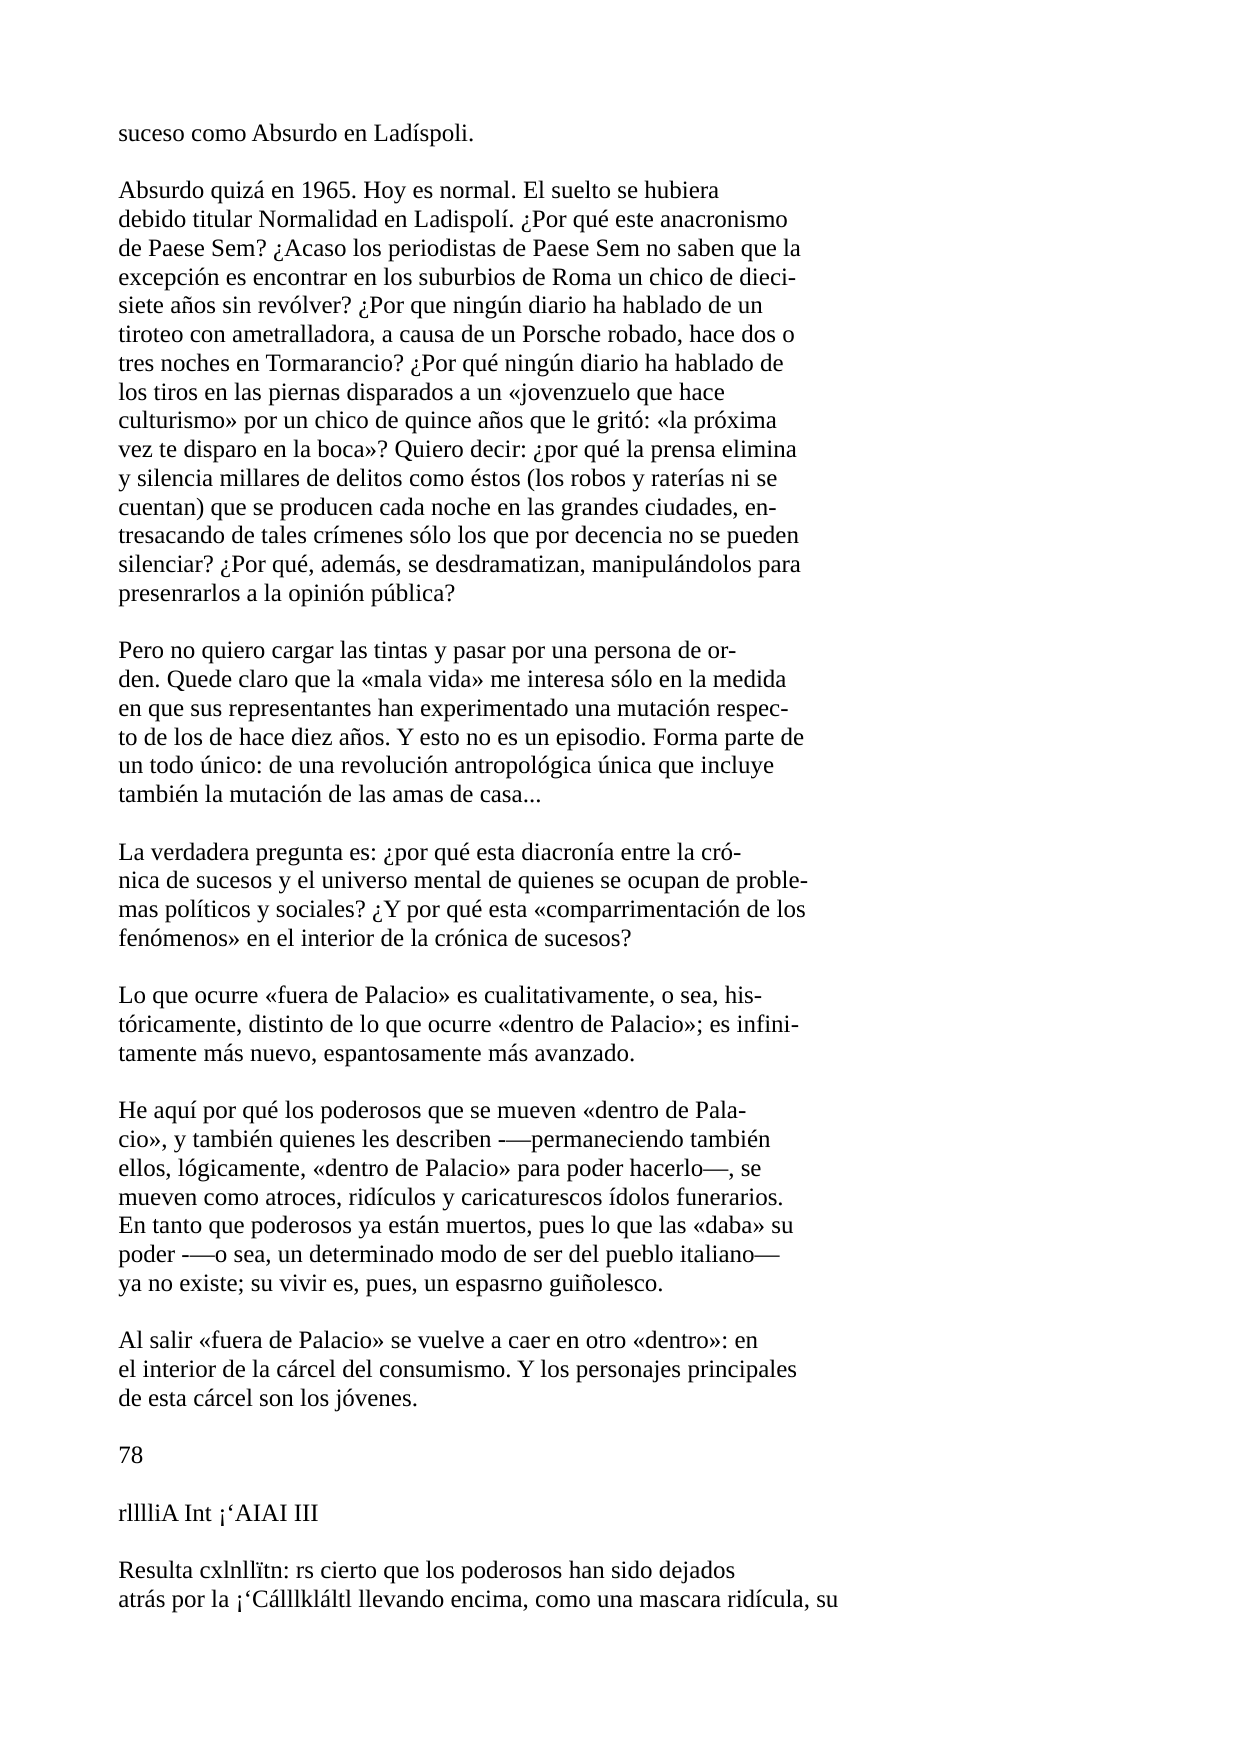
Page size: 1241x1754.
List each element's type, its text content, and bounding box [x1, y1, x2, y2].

text excepción es encontrar en los suburbios de Roma un chico de dieci- [118, 262, 1122, 291]
text Pero no quiero cargar las tintas y pasar por una persona de or- [118, 636, 1122, 664]
text cuentan) que se producen cada noche en las grandes ciudades, en- [118, 492, 1122, 521]
text presenrarlos a la opinión pública? [118, 578, 1122, 607]
text Lo que ocurre «fuera de Palacio» es cualitativamente, o sea, his- [118, 981, 1122, 1009]
text La verdadera pregunta es: ¿por qué esta diacronía entre la cró- [118, 837, 1122, 866]
text den. Quede claro que la «mala vida» me interesa sólo en la medida [118, 664, 1122, 693]
text tóricamente, distinto de lo que ocurre «dentro de Palacio»; es infini- [118, 1009, 1122, 1038]
text un todo único: de una revolución antropológica única que incluye [118, 751, 1122, 779]
text los tiros en las piernas disparados a un «jovenzuelo que hace [118, 377, 1122, 406]
text tiroteo con ametralladora, a causa de un Porsche robado, hace dos o [118, 319, 1122, 348]
text ya no existe; su vivir es, pues, un espasrno guiñolesco. [118, 1268, 1122, 1297]
text Absurdo quizá en 1965. Hoy es normal. El suelto se hubiera [118, 176, 1122, 204]
text vez te disparo en la boca»? Quiero decir: ¿por qué la prensa elimina [118, 434, 1122, 463]
text de Paese Sem? ¿Acaso los periodistas de Paese Sem no saben que la [118, 233, 1122, 262]
text también la mutación de las amas de casa... [118, 779, 1122, 808]
text tres noches en Tormarancio? ¿Por qué ningún diario ha hablado de [118, 348, 1122, 377]
text cio», y también quienes les describen -—permaneciendo también [118, 1124, 1122, 1153]
text to de los de hace diez años. Y esto no es un episodio. Forma parte de [118, 722, 1122, 751]
text nica de sucesos y el universo mental de quienes se ocupan de proble- [118, 866, 1122, 894]
text poder -—o sea, un determinado modo de ser del pueblo italiano— [118, 1239, 1122, 1268]
text Al salir «fuera de Palacio» se vuelve a caer en otro «dentro»: en [118, 1326, 1122, 1354]
text el interior de la cárcel del consumismo. Y los personajes principales [118, 1354, 1122, 1383]
text Resulta cxlnllïtn: rs cierto que los poderosos han sido dejados [118, 1556, 1122, 1584]
text siete años sin revólver? ¿Por que ningún diario ha hablado de un [118, 291, 1122, 319]
text de esta cárcel son los jóvenes. [118, 1383, 1122, 1412]
text tamente más nuevo, espantosamente más avanzado. [118, 1038, 1122, 1067]
text mas políticos y sociales? ¿Y por qué esta «comparrimentación de los [118, 894, 1122, 923]
text rlllliA Int ¡‘AIAI III [118, 1498, 1122, 1527]
text suceso como Absurdo en Ladíspoli. [118, 118, 1122, 147]
text silenciar? ¿Por qué, además, se desdramatizan, manipulándolos para [118, 549, 1122, 578]
text en que sus representantes han experimentado una mutación respec- [118, 693, 1122, 722]
text mueven como atroces, ridículos y caricaturescos ídolos funerarios. [118, 1182, 1122, 1211]
text fenómenos» en el interior de la crónica de sucesos? [118, 923, 1122, 952]
text y silencia millares de delitos como éstos (los robos y raterías ni se [118, 463, 1122, 492]
text debido titular Normalidad en Ladispolí. ¿Por qué este anacronismo [118, 204, 1122, 233]
text 78 [118, 1441, 1122, 1469]
text ellos, lógicamente, «dentro de Palacio» para poder hacerlo—, se [118, 1153, 1122, 1182]
text En tanto que poderosos ya están muertos, pues lo que las «daba» su [118, 1211, 1122, 1239]
text He aquí por qué los poderosos que se mueven «dentro de Pala- [118, 1096, 1122, 1124]
text atrás por la ¡‘Cálllkláltl llevando encima, como una mascara ridícula, su [118, 1584, 1122, 1613]
text tresacando de tales crímenes sólo los que por decencia no se pueden [118, 521, 1122, 549]
text culturismo» por un chico de quince años que le gritó: «la próxima [118, 406, 1122, 434]
